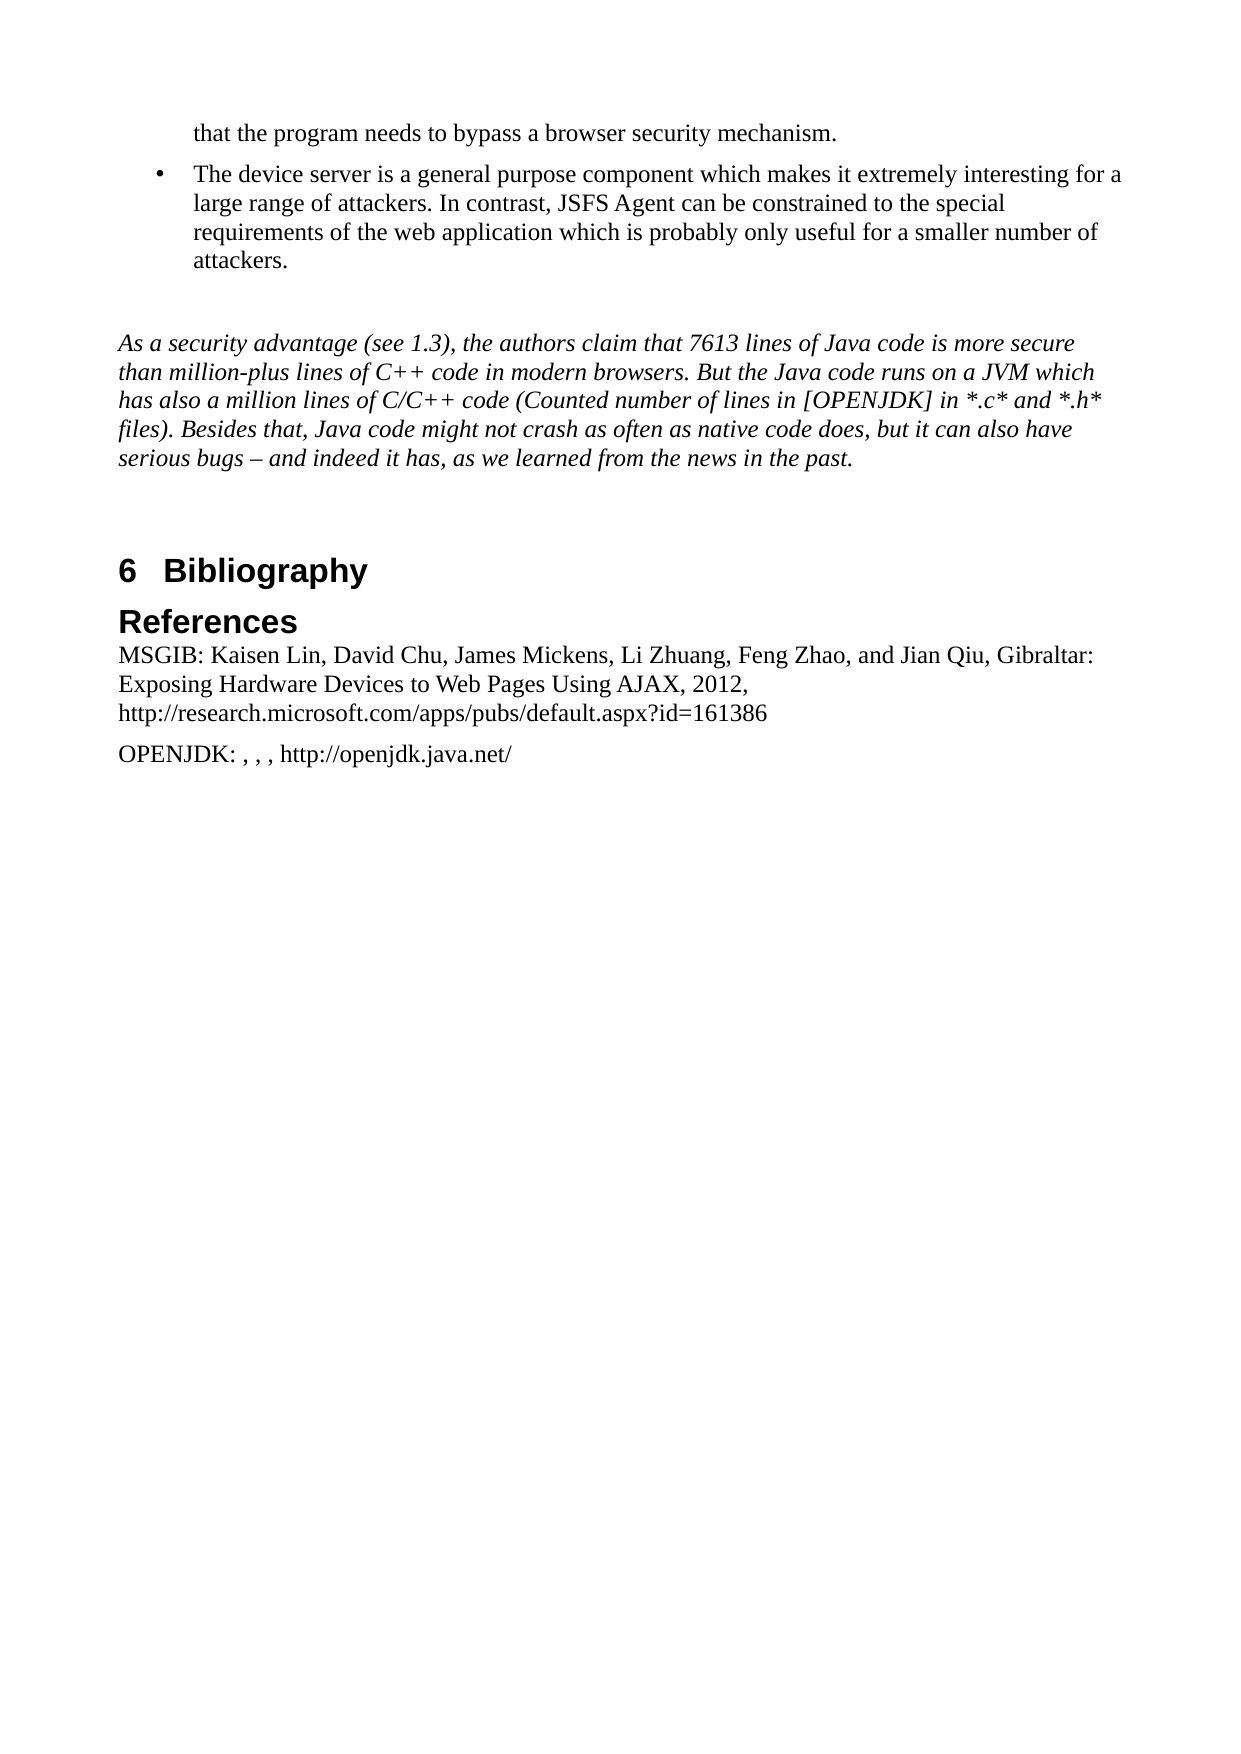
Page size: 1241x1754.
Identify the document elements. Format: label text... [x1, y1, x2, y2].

list that the program needs to bypass a browser security mechanism. [156, 118, 1122, 147]
subtitle References [118, 602, 1122, 640]
text MSGIB: Kaisen Lin, David Chu, James Mickens, Li Zhuang, Feng Zhao, and Jian Qiu, Gibraltar: Exposing Hardware Devices to Web Pages Using AJAX, 2012, http://research.microsoft.com/apps/pubs/default.aspx?id=161386 [118, 640, 1122, 726]
subtitle Bibliography [118, 551, 1122, 589]
text OPENJDK: , , , http://openjdk.java.net/ [118, 739, 1122, 768]
text As a security advantage (see 1.3), the authors claim that 7613 lines of Java code is more secure than million-plus lines of C++ code in modern browsers. But the Java code runs on a JVM which has also a million lines of C/C++ code (Counted number of lines in [OPENJDK] in *.c* and *.h* files). Besides that, Java code might not crash as often as native code does, but it can also have serious bugs – and indeed it has, as we learned from the news in the past. [118, 328, 1122, 472]
list The device server is a general purpose component which makes it extremely interesting for a large range of attackers. In contrast, JSFS Agent can be constrained to the special requirements of the web application which is probably only useful for a smaller number of attackers. [156, 159, 1122, 274]
